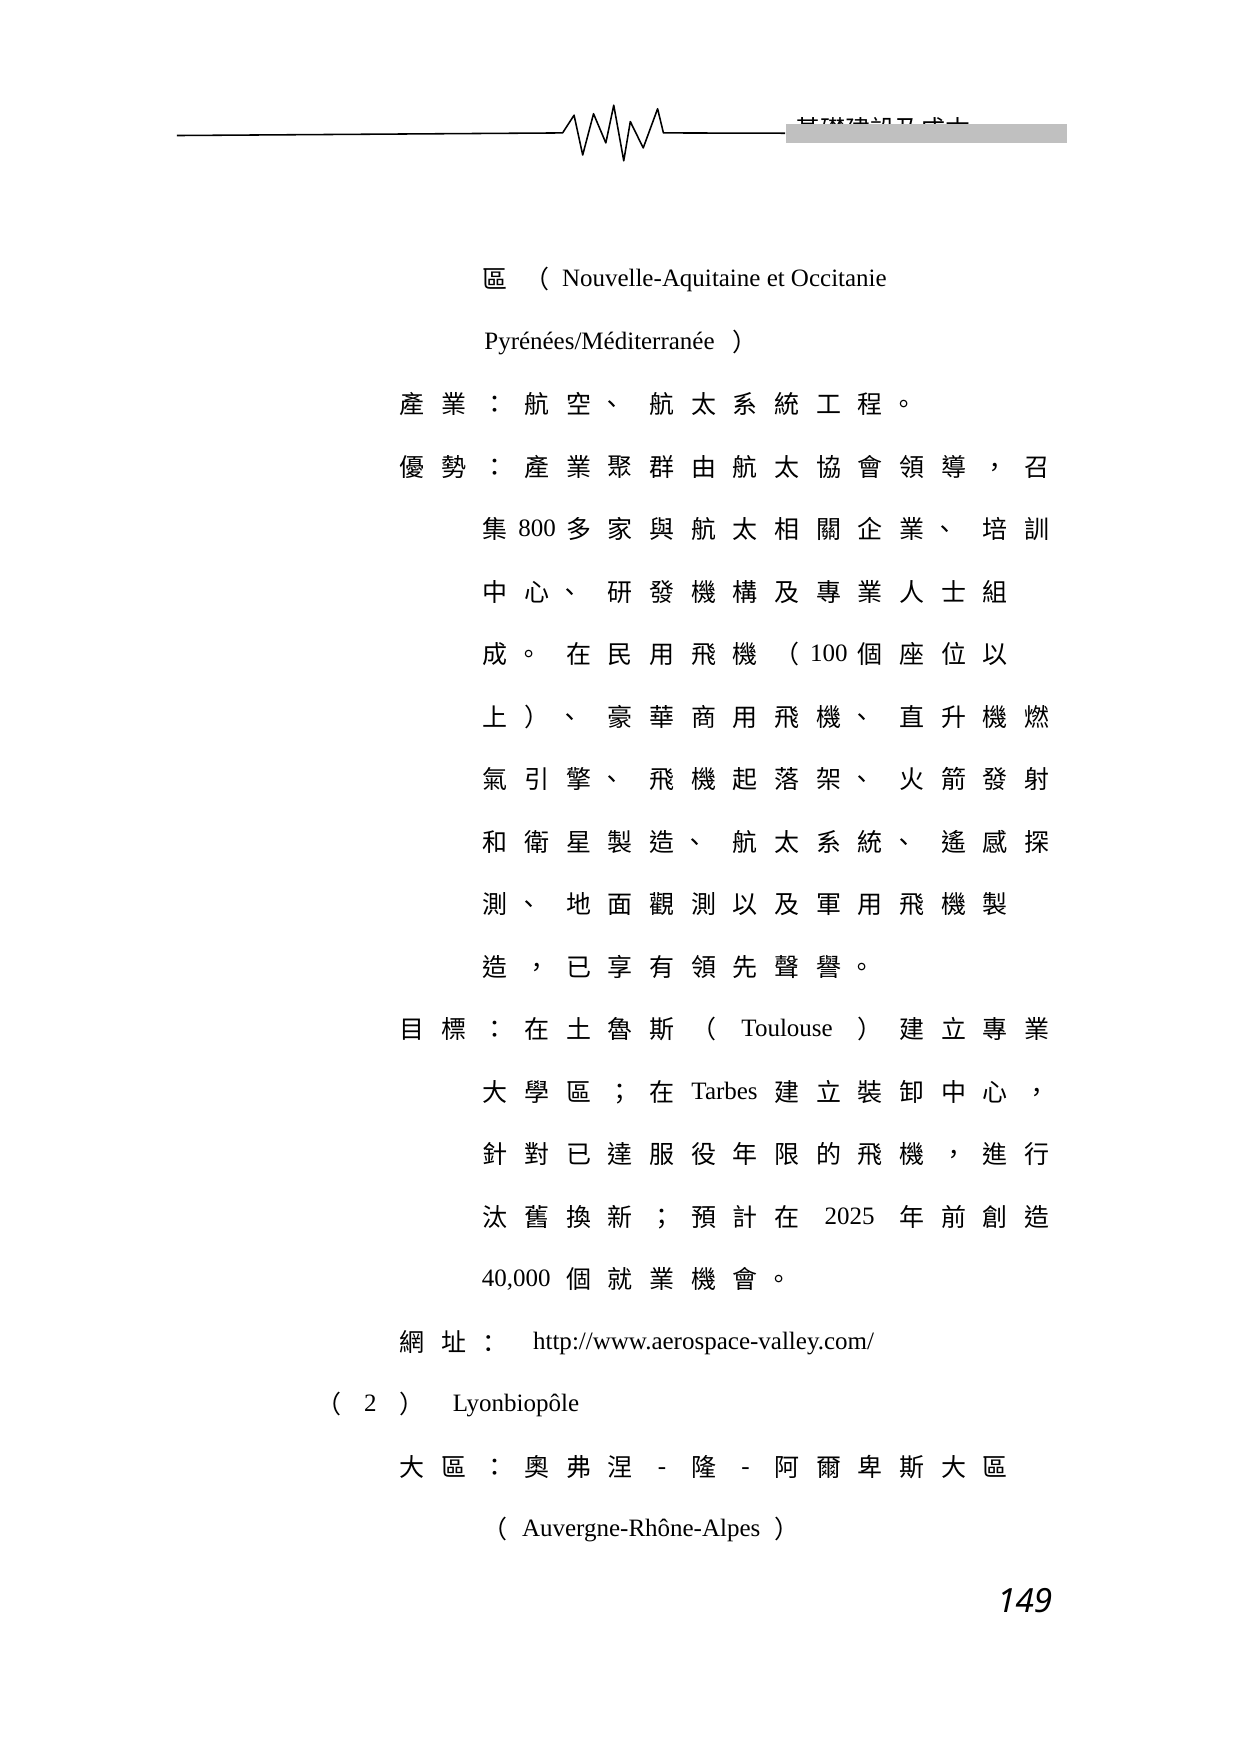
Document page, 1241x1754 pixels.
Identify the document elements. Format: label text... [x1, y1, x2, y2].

text 優勢：產業聚群由航太協會領導，召集800多家與航太相關企業、培訓中心、研發機構及專業人士組成。在民用飛機（100個座位以上）、豪華商用飛機、直升機燃氣引擎、飛機起落架、火箭發射和衛星製造、航太系統、遙感探測、地面觀測以及軍用飛機製造，已享有領先聲譽。 [367, 424, 1058, 986]
text 網址：http://www.aerospace-valley.com/ [367, 1299, 1058, 1361]
text 大區：奧弗涅-隆-阿爾卑斯大區（Auvergne-Rhône-Alpes） [367, 1424, 1058, 1549]
text （2）Lyonbiopôle [306, 1361, 1058, 1424]
text 產業：航空、航太系統工程。 [367, 361, 1058, 424]
text 區（Nouvelle-Aquitaine et Occitanie Pyrénées/Méditerranée） [367, 236, 1058, 361]
text 目標：在土魯斯（Toulouse）建立專業大學區；在Tarbes建立裝卸中心，針對已達服役年限的飛機，進行汰舊換新；預計在2025年前創造40,000個就業機會。 [367, 986, 1058, 1299]
